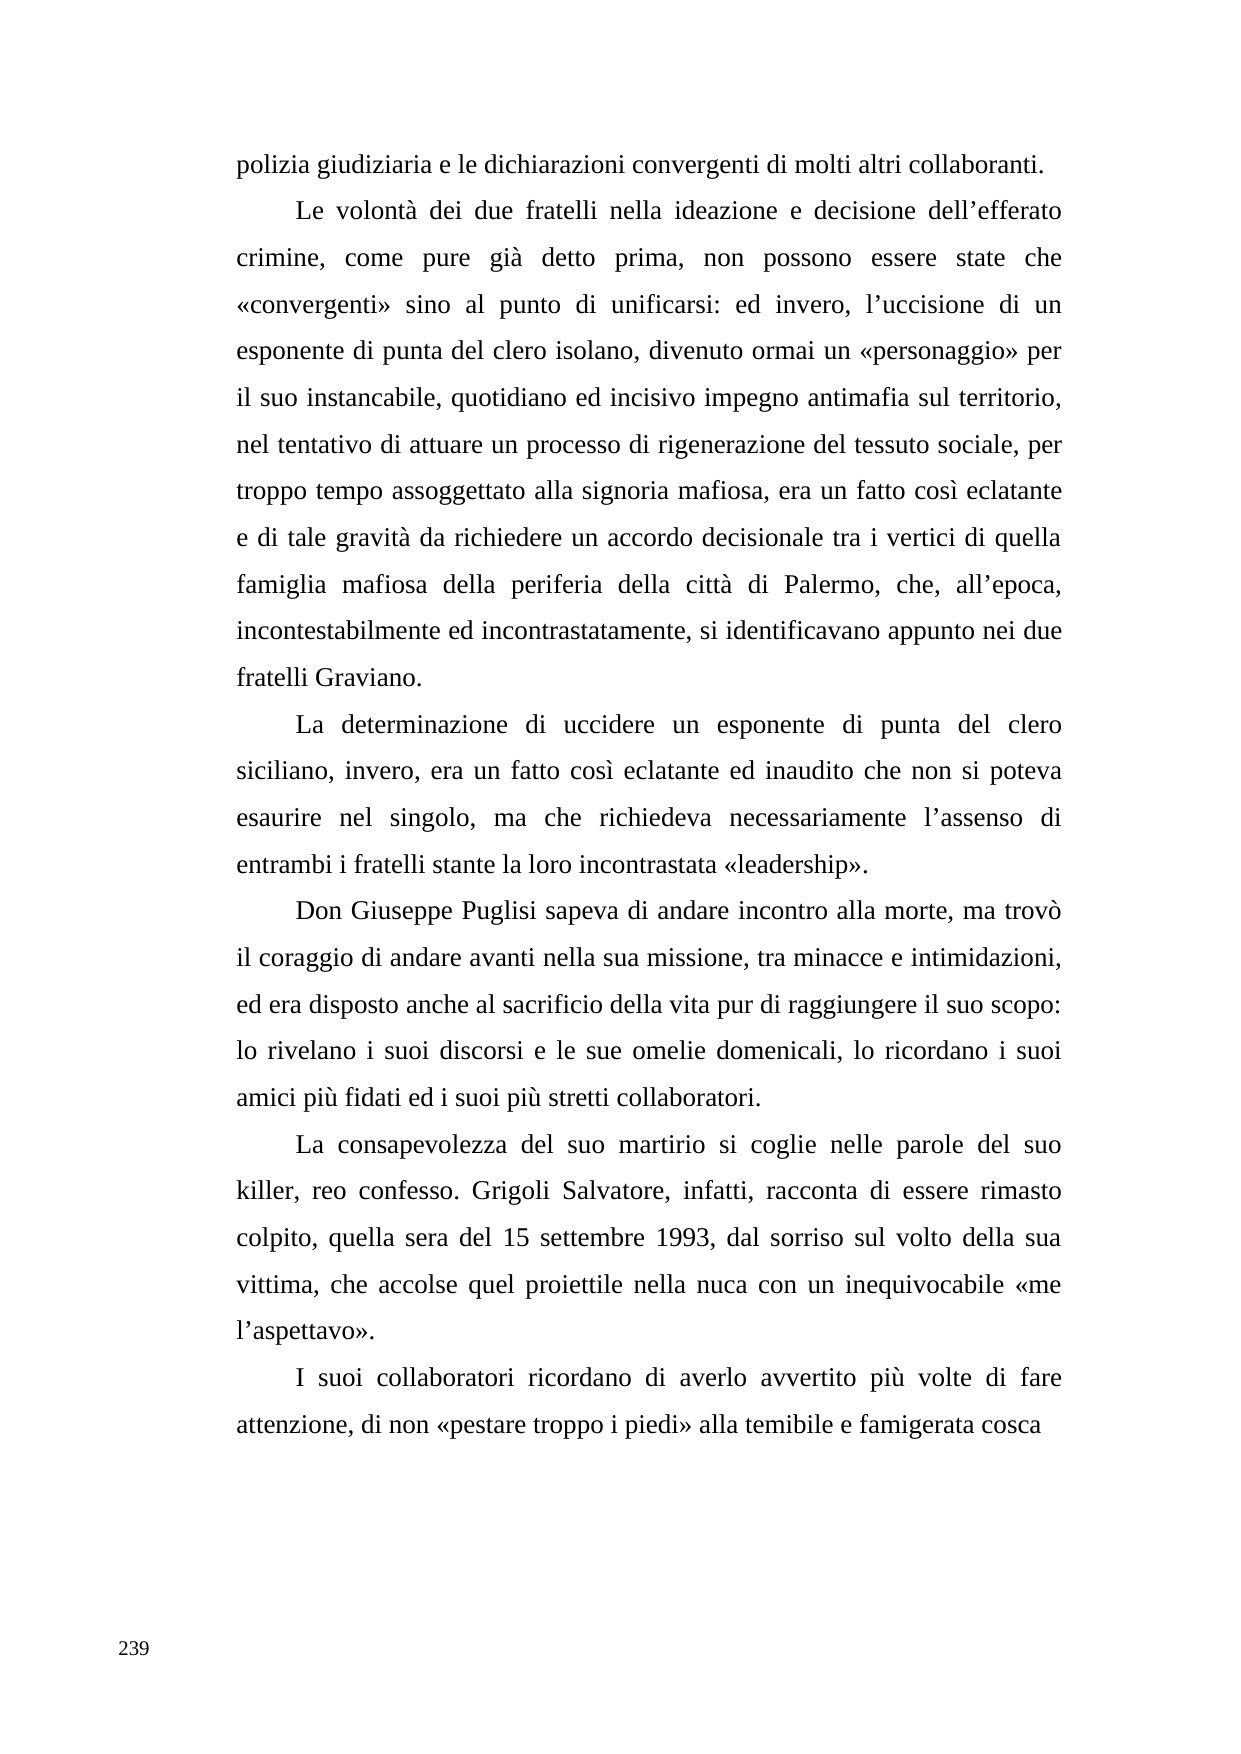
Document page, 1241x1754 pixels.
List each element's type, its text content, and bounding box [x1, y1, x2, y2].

text La consapevolezza del suo martirio si coglie nelle parole del suo killer, reo confesso. Grigoli Salvatore, infatti, racconta di essere rimasto colpito, quella sera del 15 settembre 1993, dal sorriso sul volto della sua vittima, che accolse quel proiettile nella nuca con un inequivocabile «me l’aspettavo». [236, 1128, 1063, 1346]
text polizia giudiziaria e le dichiarazioni convergenti di molti altri collaboranti. [236, 148, 1063, 179]
text Don Giuseppe Puglisi sapeva di andare incontro alla morte, ma trovò il coraggio di andare avanti nella sua missione, tra minacce e intimidazioni, ed era disposto anche al sacrificio della vita pur di raggiungere il suo scopo: lo rivelano i suoi discorsi e le sue omelie domenicali, lo ricordano i suoi amici più fidati ed i suoi più stretti collaboratori. [236, 894, 1063, 1112]
text La determinazione di uccidere un esponente di punta del clero siciliano, invero, era un fatto così eclatante ed inaudito che non si poteva esaurire nel singolo, ma che richiedeva necessariamente l’assenso di entrambi i fratelli stante la loro incontrastata «leadership». [236, 708, 1063, 879]
text I suoi collaboratori ricordano di averlo avvertito più volte di fare attenzione, di non «pestare troppo i piedi» alla temibile e famigerata cosca [236, 1361, 1063, 1439]
text Le volontà dei due fratelli nella ideazione e decisione dell’efferato crimine, come pure già detto prima, non possono essere state che «convergenti» sino al punto di unificarsi: ed invero, l’uccisione di un esponente di punta del clero isolano, divenuto ormai un «personaggio» per il suo instancabile, quotidiano ed incisivo impegno antimafia sul territorio, nel tentativo di attuare un processo di rigenerazione del tessuto sociale, per troppo tempo assoggettato alla signoria mafiosa, era un fatto così eclatante e di tale gravità da richiedere un accordo decisionale tra i vertici di quella famiglia mafiosa della periferia della città di Palermo, che, all’epoca, incontestabilmente ed incontrastatamente, si identificavano appunto nei due fratelli Graviano. [236, 194, 1063, 692]
